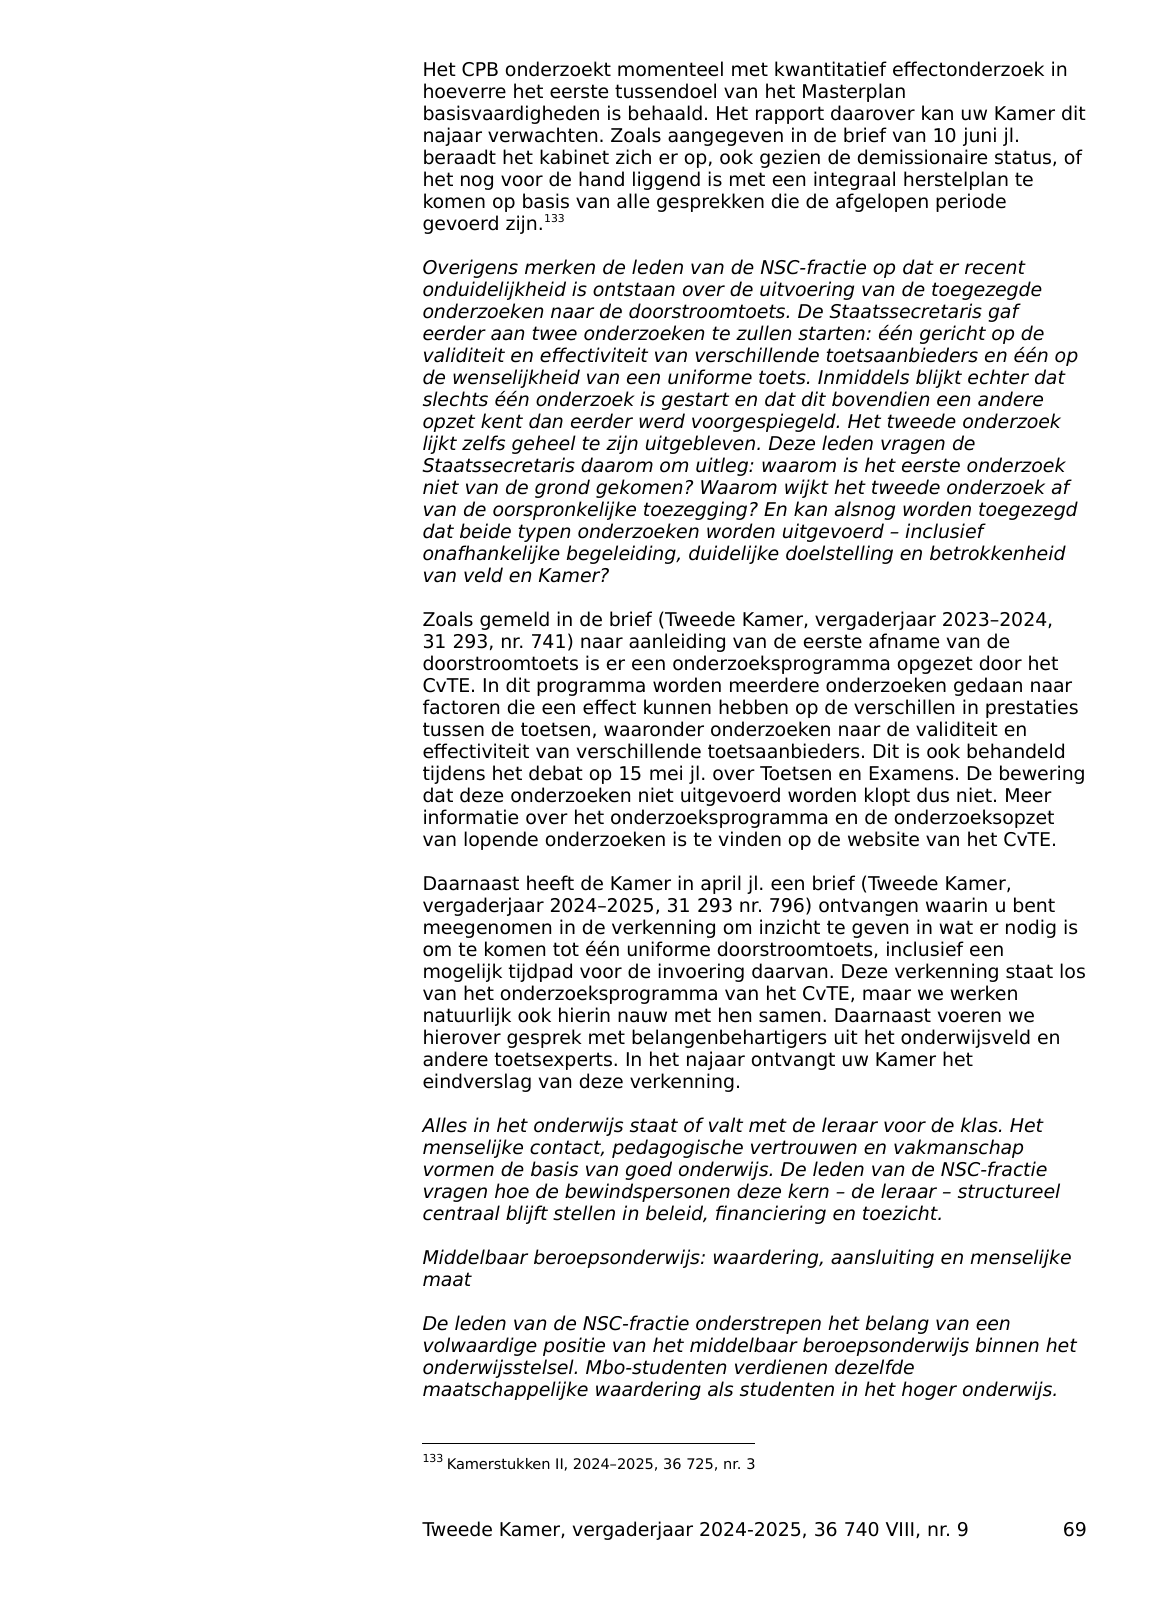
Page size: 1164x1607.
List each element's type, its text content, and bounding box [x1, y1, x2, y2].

text Alles in het onderwijs staat of valt met de leraar voor de klas. Het menselijke contact, pedagogische vertrouwen en vakmanschap vormen de basis van goed onderwijs. De leden van de NSC-fractie vragen hoe de bewindspersonen deze kern – de leraar – structureel centraal blijft stellen in beleid, financiering en toezicht. [422, 1115, 1087, 1225]
text Overigens merken de leden van de NSC-fractie op dat er recent onduidelijkheid is ontstaan over de uitvoering van de toegezegde onderzoeken naar de doorstroomtoets. De Staatssecretaris gaf eerder aan twee onderzoeken te zullen starten: één gericht op de validiteit en effectiviteit van verschillende toetsaanbieders en één op de wenselijkheid van een uniforme toets. Inmiddels blijkt echter dat slechts één onderzoek is gestart en dat dit bovendien een andere opzet kent dan eerder werd voorgespiegeld. Het tweede onderzoek lijkt zelfs geheel te zijn uitgebleven. Deze leden vragen de Staatssecretaris daarom om uitleg: waarom is het eerste onderzoek niet van de grond gekomen? Waarom wijkt het tweede onderzoek af van de oorspronkelijke toezegging? En kan alsnog worden toegezegd dat beide typen onderzoeken worden uitgevoerd – inclusief onafhankelijke begeleiding, duidelijke doelstelling en betrokkenheid van veld en Kamer? [422, 257, 1087, 587]
text Het CPB onderzoekt momenteel met kwantitatief effectonderzoek in hoeverre het eerste tussendoel van het Masterplan basisvaardigheden is behaald. Het rapport daarover kan uw Kamer dit najaar verwachten. Zoals aangegeven in de brief van 10 juni jl. beraadt het kabinet zich er op, ook gezien de demissionaire status, of het nog voor de hand liggend is met een integraal herstelplan te komen op basis van alle gesprekken die de afgelopen periode gevoerd zijn. [422, 59, 1087, 235]
subtitle Middelbaar beroepsonderwijs: waardering, aansluiting en menselijke maat [422, 1247, 1087, 1291]
text Daarnaast heeft de Kamer in april jl. een brief (Tweede Kamer, vergaderjaar 2024–2025, 31 293 nr. 796) ontvangen waarin u bent meegenomen in de verkenning om inzicht te geven in wat er nodig is om te komen tot één uniforme doorstroomtoets, inclusief een mogelijk tijdpad voor de invoering daarvan. Deze verkenning staat los van het onderzoeksprogramma van het CvTE, maar we werken natuurlijk ook hierin nauw met hen samen. Daarnaast voeren we hierover gesprek met belangenbehartigers uit het onderwijsveld en andere toetsexperts. In het najaar ontvangt uw Kamer het eindverslag van deze verkenning. [422, 873, 1087, 1093]
text Zoals gemeld in de brief (Tweede Kamer, vergaderjaar 2023–2024, 31 293, nr. 741) naar aanleiding van de eerste afname van de doorstroomtoets is er een onderzoeksprogramma opgezet door het CvTE. In dit programma worden meerdere onderzoeken gedaan naar factoren die een effect kunnen hebben op de verschillen in prestaties tussen de toetsen, waaronder onderzoeken naar de validiteit en effectiviteit van verschillende toetsaanbieders. Dit is ook behandeld tijdens het debat op 15 mei jl. over Toetsen en Examens. De bewering dat deze onderzoeken niet uitgevoerd worden klopt dus niet. Meer informatie over het onderzoeksprogramma en de onderzoeksopzet van lopende onderzoeken is te vinden op de website van het CvTE. [422, 609, 1087, 851]
text De leden van de NSC-fractie onderstrepen het belang van een volwaardige positie van het middelbaar beroepsonderwijs binnen het onderwijsstelsel. Mbo-studenten verdienen dezelfde maatschappelijke waardering als studenten in het hoger onderwijs. [422, 1313, 1087, 1401]
text Kamerstukken II, 2024–2025, 36 725, nr. 3 [422, 1452, 1087, 1474]
